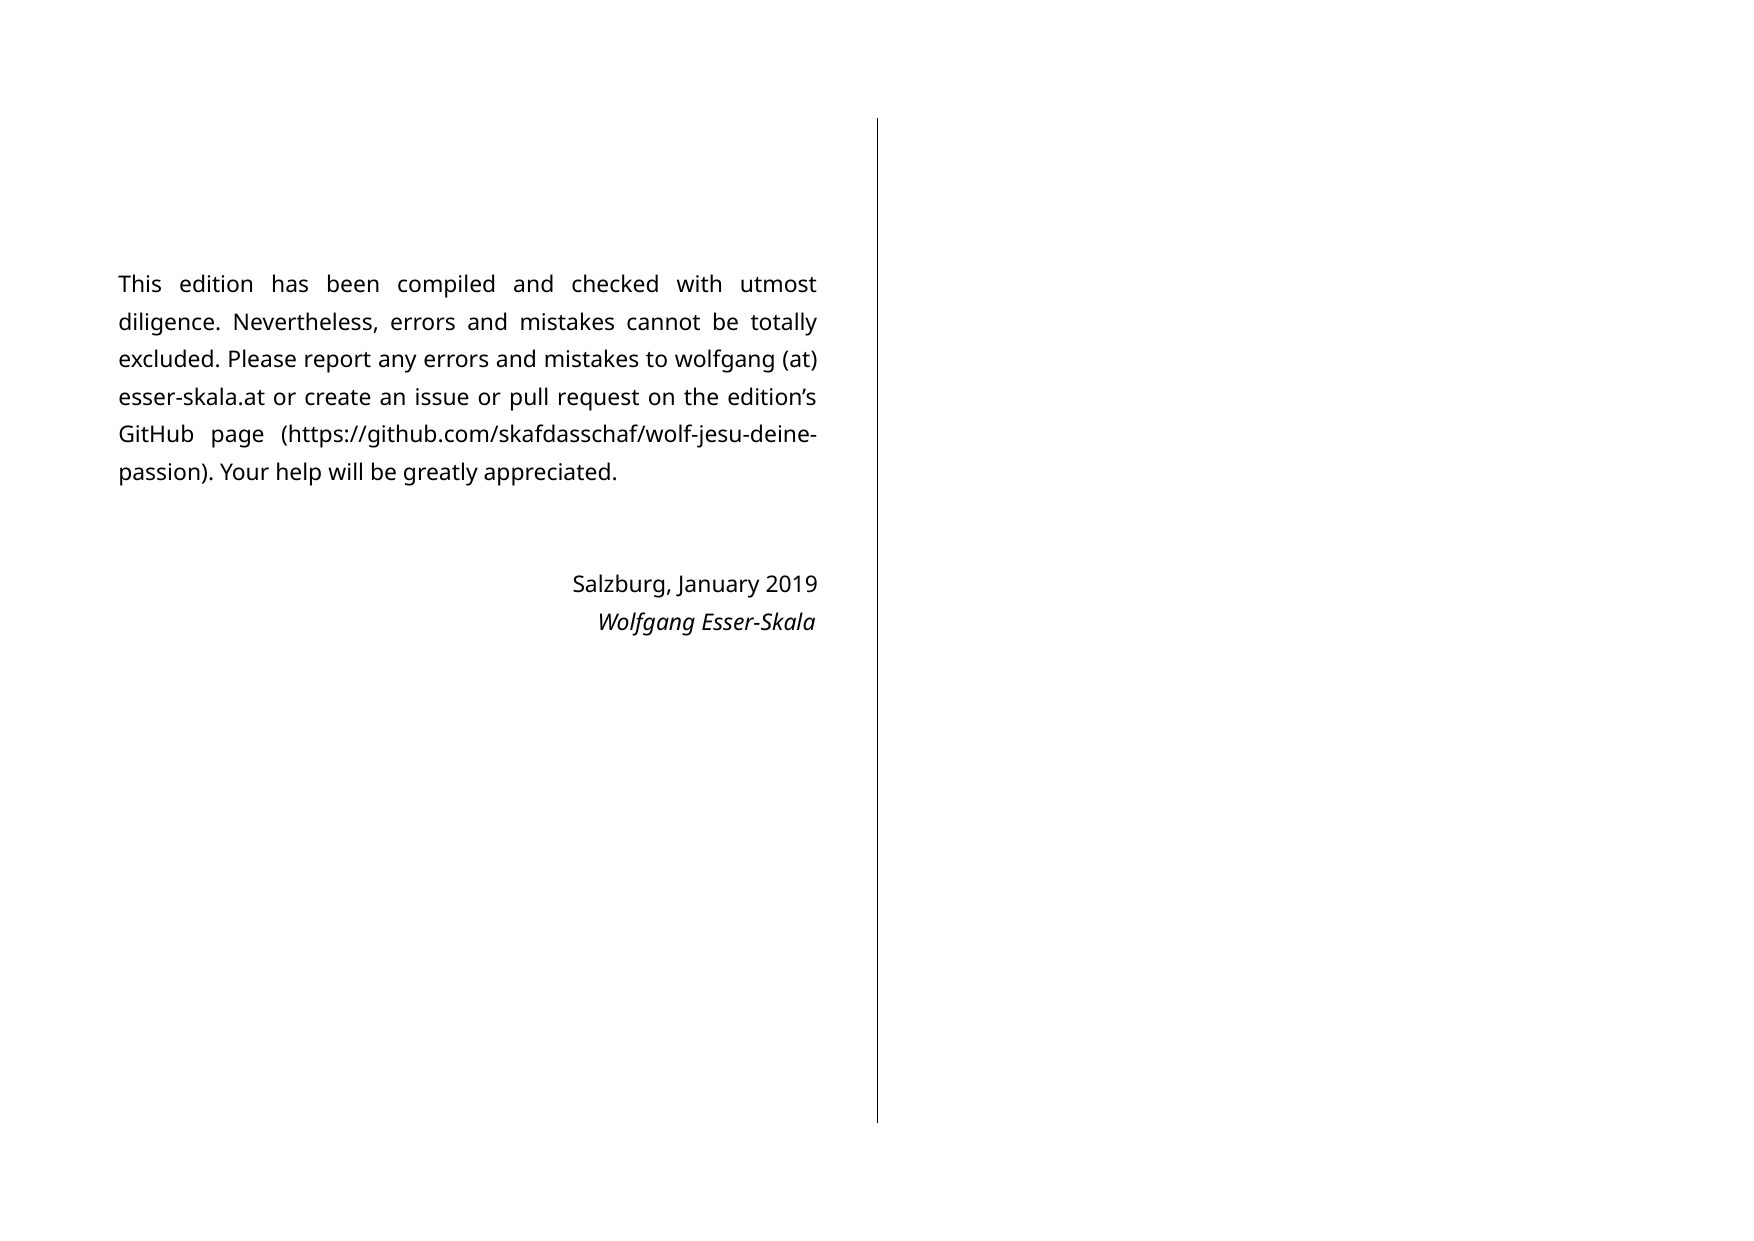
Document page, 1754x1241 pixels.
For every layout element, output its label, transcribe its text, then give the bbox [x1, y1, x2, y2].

text Salzburg, January 2019 Wolfgang Esser-Skala [118, 568, 818, 637]
text [118, 118, 818, 262]
text This edition has been compiled and checked with utmost diligence. Nevertheless, errors and mistakes cannot be totally excluded. Please report any errors and mistakes to wolfgang (at) esser-skala.at or create an issue or pull request on the edition’s GitHub page (https://github.com/skafdasschaf/wolf-jesu-deine-passion). Your help will be greatly appreciated. [118, 268, 818, 487]
